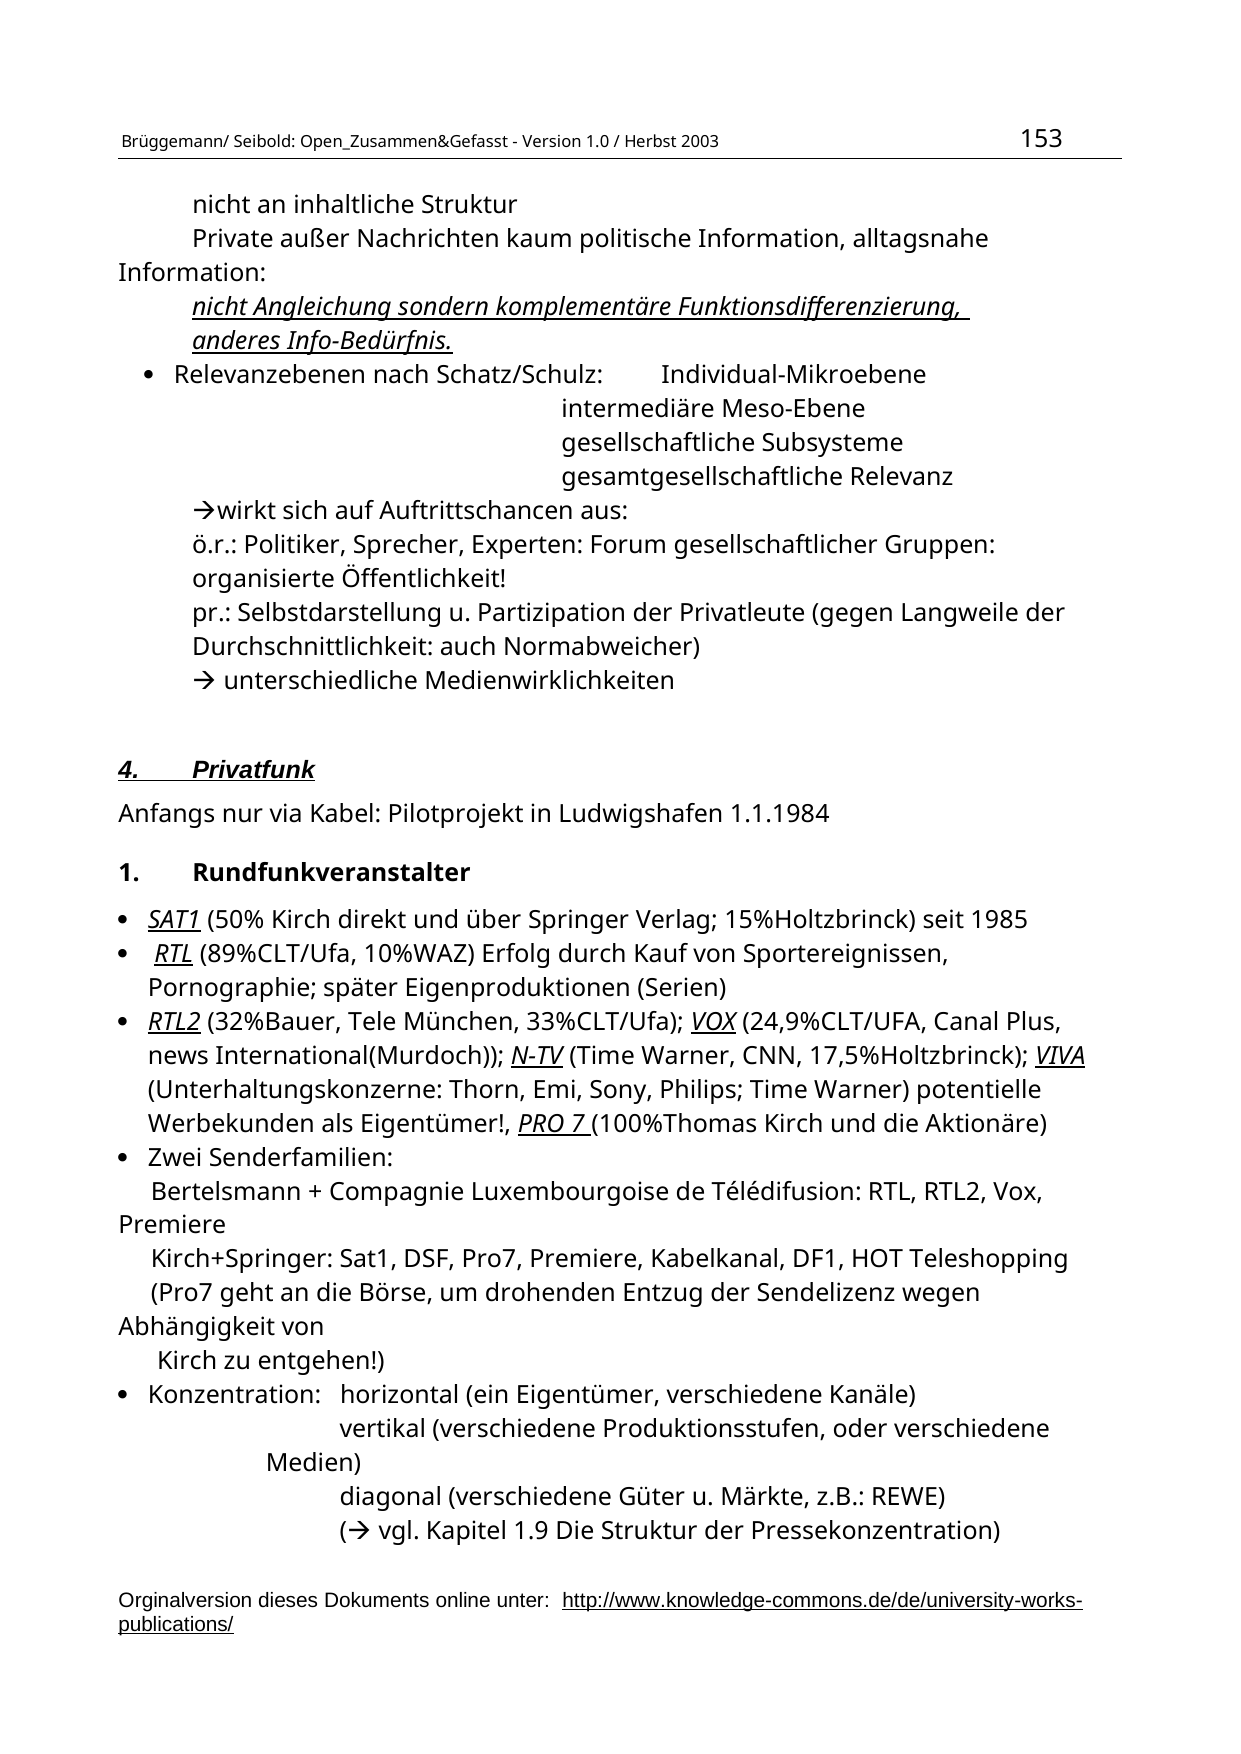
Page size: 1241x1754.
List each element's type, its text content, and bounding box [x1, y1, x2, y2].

text ö.r.: Politiker, Sprecher, Experten: Forum gesellschaftlicher Gruppen: [118, 527, 1122, 561]
list RTL (89%CLT/Ufa, 10%WAZ) Erfolg durch Kauf von Sportereignissen, Pornographie; später Eigenproduktionen (Serien) [118, 936, 1122, 1004]
text Kirch zu entgehen!) [118, 1343, 1122, 1377]
text wirkt sich auf Auftrittschancen aus: [118, 493, 1122, 527]
list Konzentration: horizontal (ein Eigentümer, verschiedene Kanäle) [118, 1377, 1122, 1411]
list Relevanzebenen nach Schatz/Schulz: Individual-Mikroebene [144, 357, 1122, 391]
list Zwei Senderfamilien: [118, 1139, 1122, 1173]
text nicht an inhaltliche Struktur [118, 187, 1122, 221]
text nicht Angleichung sondern komplementäre Funktionsdifferenzierung, [118, 289, 1122, 323]
text organisierte Öffentlichkeit! [118, 561, 1122, 595]
list RTL2 (32%Bauer, Tele München, 33%CLT/Ufa); VOX (24,9%CLT/UFA, Canal Plus, news International(Murdoch)); N-TV (Time Warner, CNN, 17,5%Holtzbrinck); VIVA (Unterhaltungskonzerne: Thorn, Emi, Sony, Philips; Time Warner) potentielle Werbekunden als Eigentümer!, PRO 7 (100%Thomas Kirch und die Aktionäre) [118, 1004, 1122, 1139]
text pr.: Selbstdarstellung u. Partizipation der Privatleute (gegen Langweile der Durchschnittlichkeit: auch Normabweicher) [192, 595, 1122, 663]
text Kirch+Springer: Sat1, DSF, Pro7, Premiere, Kabelkanal, DF1, HOT Teleshopping [118, 1241, 1122, 1275]
text diagonal (verschiedene Güter u. Märkte, z.B.: REWE) [266, 1479, 1122, 1513]
text gesellschaftliche Subsysteme [118, 425, 1122, 459]
list SAT1 (50% Kirch direkt und über Springer Verlag; 15%Holtzbrinck) seit 1985 [118, 902, 1122, 936]
text vertikal (verschiedene Produktionsstufen, oder verschiedene Medien) [266, 1411, 1122, 1479]
subtitle Rundfunkveranstalter [118, 855, 1122, 889]
text anderes Info-Bedürfnis. [118, 323, 1122, 357]
text  unterschiedliche Medienwirklichkeiten [118, 663, 1122, 697]
text (Pro7 geht an die Börse, um drohenden Entzug der Sendelizenz wegen Abhängigkeit von [118, 1275, 1122, 1343]
text intermediäre Meso-Ebene [118, 391, 1122, 425]
text Bertelsmann + Compagnie Luxembourgoise de Télédifusion: RTL, RTL2, Vox, Premiere [118, 1173, 1122, 1241]
text gesamtgesellschaftliche Relevanz [118, 459, 1122, 493]
text Private außer Nachrichten kaum politische Information, alltagsnahe Information: [118, 221, 1122, 289]
text Anfangs nur via Kabel: Pilotprojekt in Ludwigshafen 1.1.1984 [118, 796, 1122, 830]
text ( vgl. Kapitel 1.9 Die Struktur der Pressekonzentration) [266, 1513, 1122, 1547]
subtitle Privatfunk [118, 756, 1122, 784]
